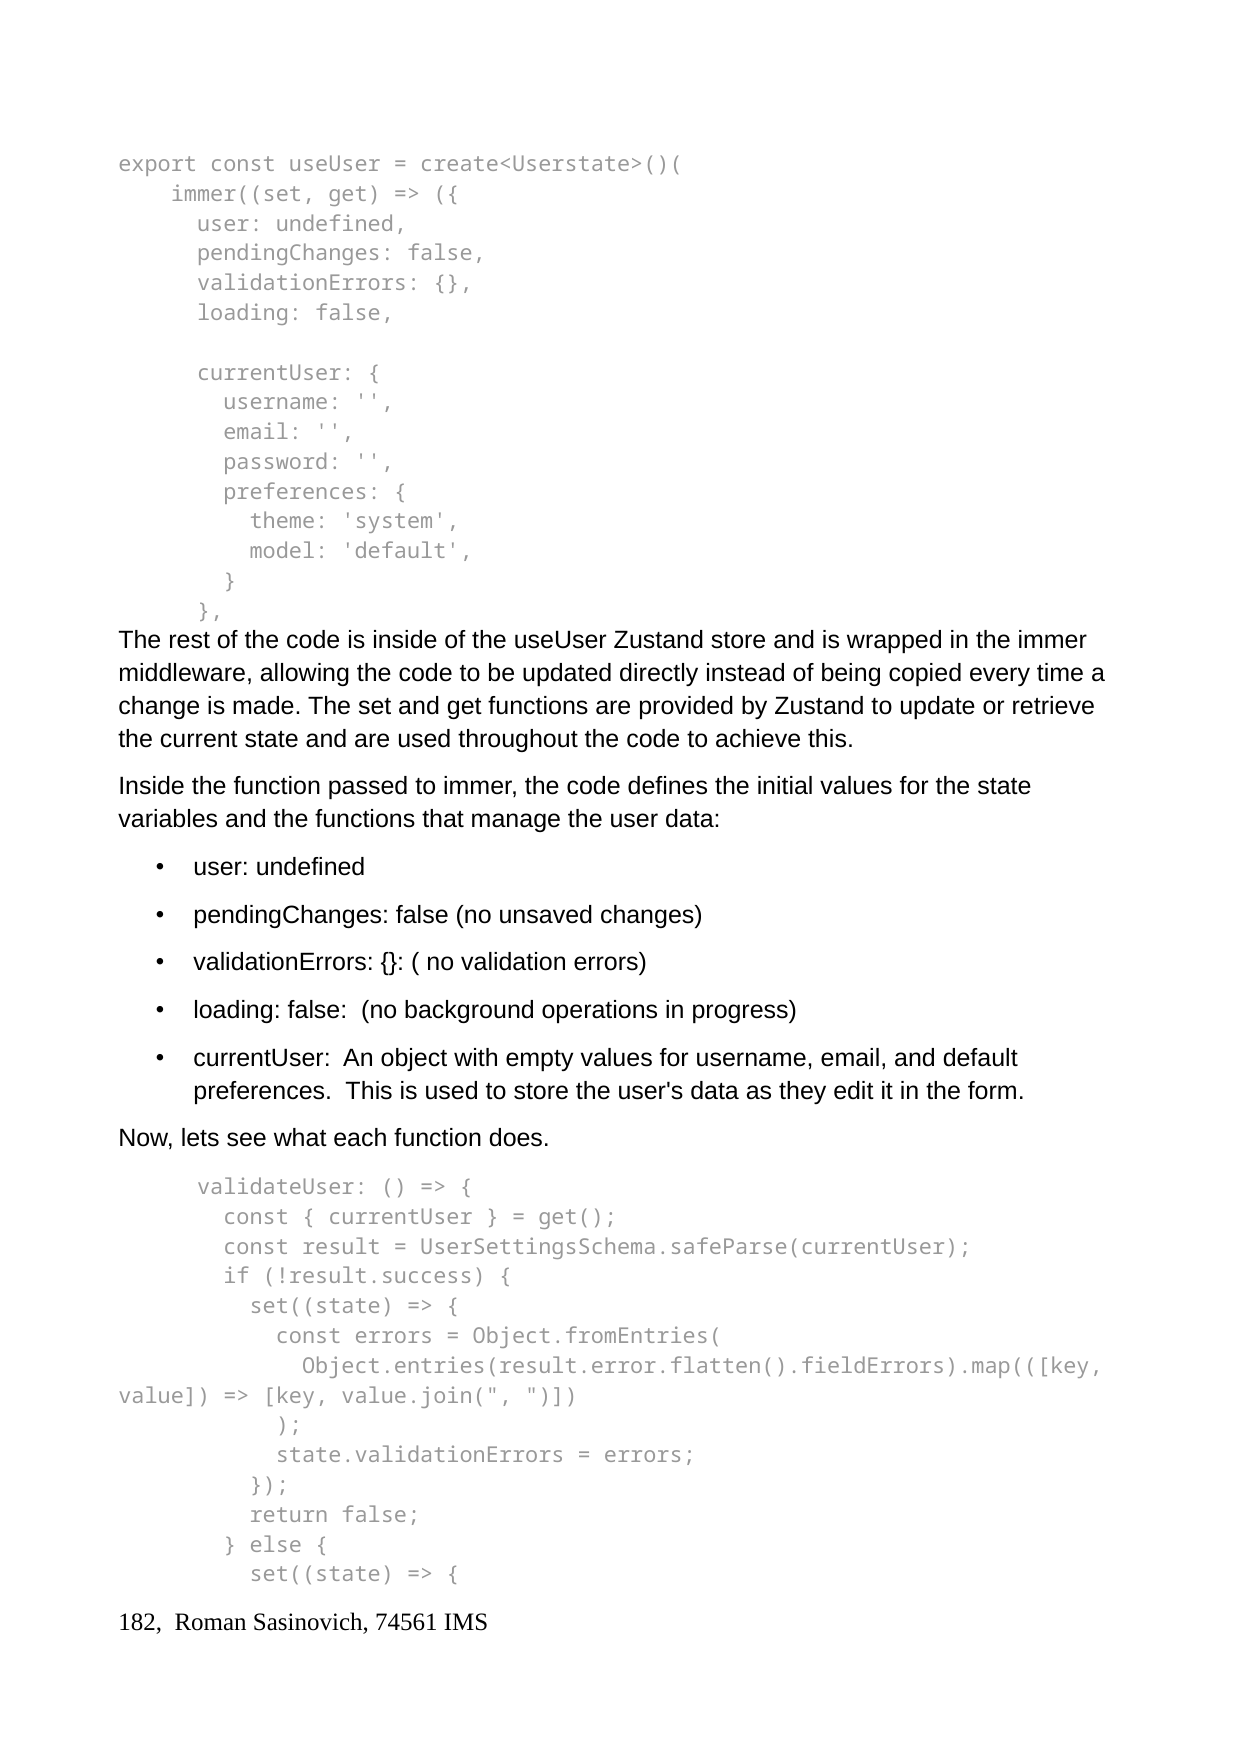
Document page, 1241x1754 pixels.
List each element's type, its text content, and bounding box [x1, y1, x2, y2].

text export const useUser = create<Userstate>()( [118, 148, 1122, 178]
text const result = UserSettingsSchema.safeParse(currentUser); [118, 1231, 1122, 1260]
text pendingChanges: false, [118, 237, 1122, 267]
text }, [118, 595, 1122, 624]
text } else { [118, 1528, 1122, 1558]
text The rest of the code is inside of the useUser Zustand store and is wrapped in the immer middleware, allowing the code to be updated directly instead of being copied every time a change is made. The set and get functions are provided by Zustand to update or retrieve the current state and are used throughout the code to achieve this. [118, 624, 1122, 752]
text theme: 'system', [118, 505, 1122, 535]
text }); [118, 1469, 1122, 1499]
text const { currentUser } = get(); [118, 1201, 1122, 1231]
text validateUser: () => { [118, 1171, 1122, 1201]
text ); [118, 1409, 1122, 1439]
text Object.entries(result.error.flatten().fieldErrors).map(([key, value]) => [key, value.join(", ")]) [118, 1350, 1122, 1409]
text username: '', [118, 386, 1122, 416]
text model: 'default', [118, 535, 1122, 565]
text const errors = Object.fromEntries( [118, 1320, 1122, 1350]
list validationErrors: {}: ( no validation errors) [156, 947, 1122, 976]
text set((state) => { [118, 1290, 1122, 1320]
text email: '', [118, 416, 1122, 446]
text user: undefined, [118, 207, 1122, 237]
text return false; [118, 1499, 1122, 1528]
list pendingChanges: false (no unsaved changes) [156, 899, 1122, 928]
text Inside the function passed to immer, the code defines the initial values for the state variables and the functions that manage the user data: [118, 771, 1122, 833]
list user: undefined [156, 852, 1122, 881]
list currentUser: An object with empty values for username, email, and default preferences. This is used to store the user's data as they edit it in the form. [156, 1043, 1122, 1104]
text } [118, 565, 1122, 595]
text if (!result.success) { [118, 1260, 1122, 1290]
text set((state) => { [118, 1558, 1122, 1588]
text loading: false, [118, 297, 1122, 327]
text currentUser: { [118, 356, 1122, 386]
text password: '', [118, 446, 1122, 476]
text Now, lets see what each function does. [118, 1123, 1122, 1152]
text validationErrors: {}, [118, 267, 1122, 297]
list loading: false: (no background operations in progress) [156, 995, 1122, 1024]
text state.validationErrors = errors; [118, 1439, 1122, 1469]
text immer((set, get) => ({ [118, 178, 1122, 207]
text preferences: { [118, 476, 1122, 505]
